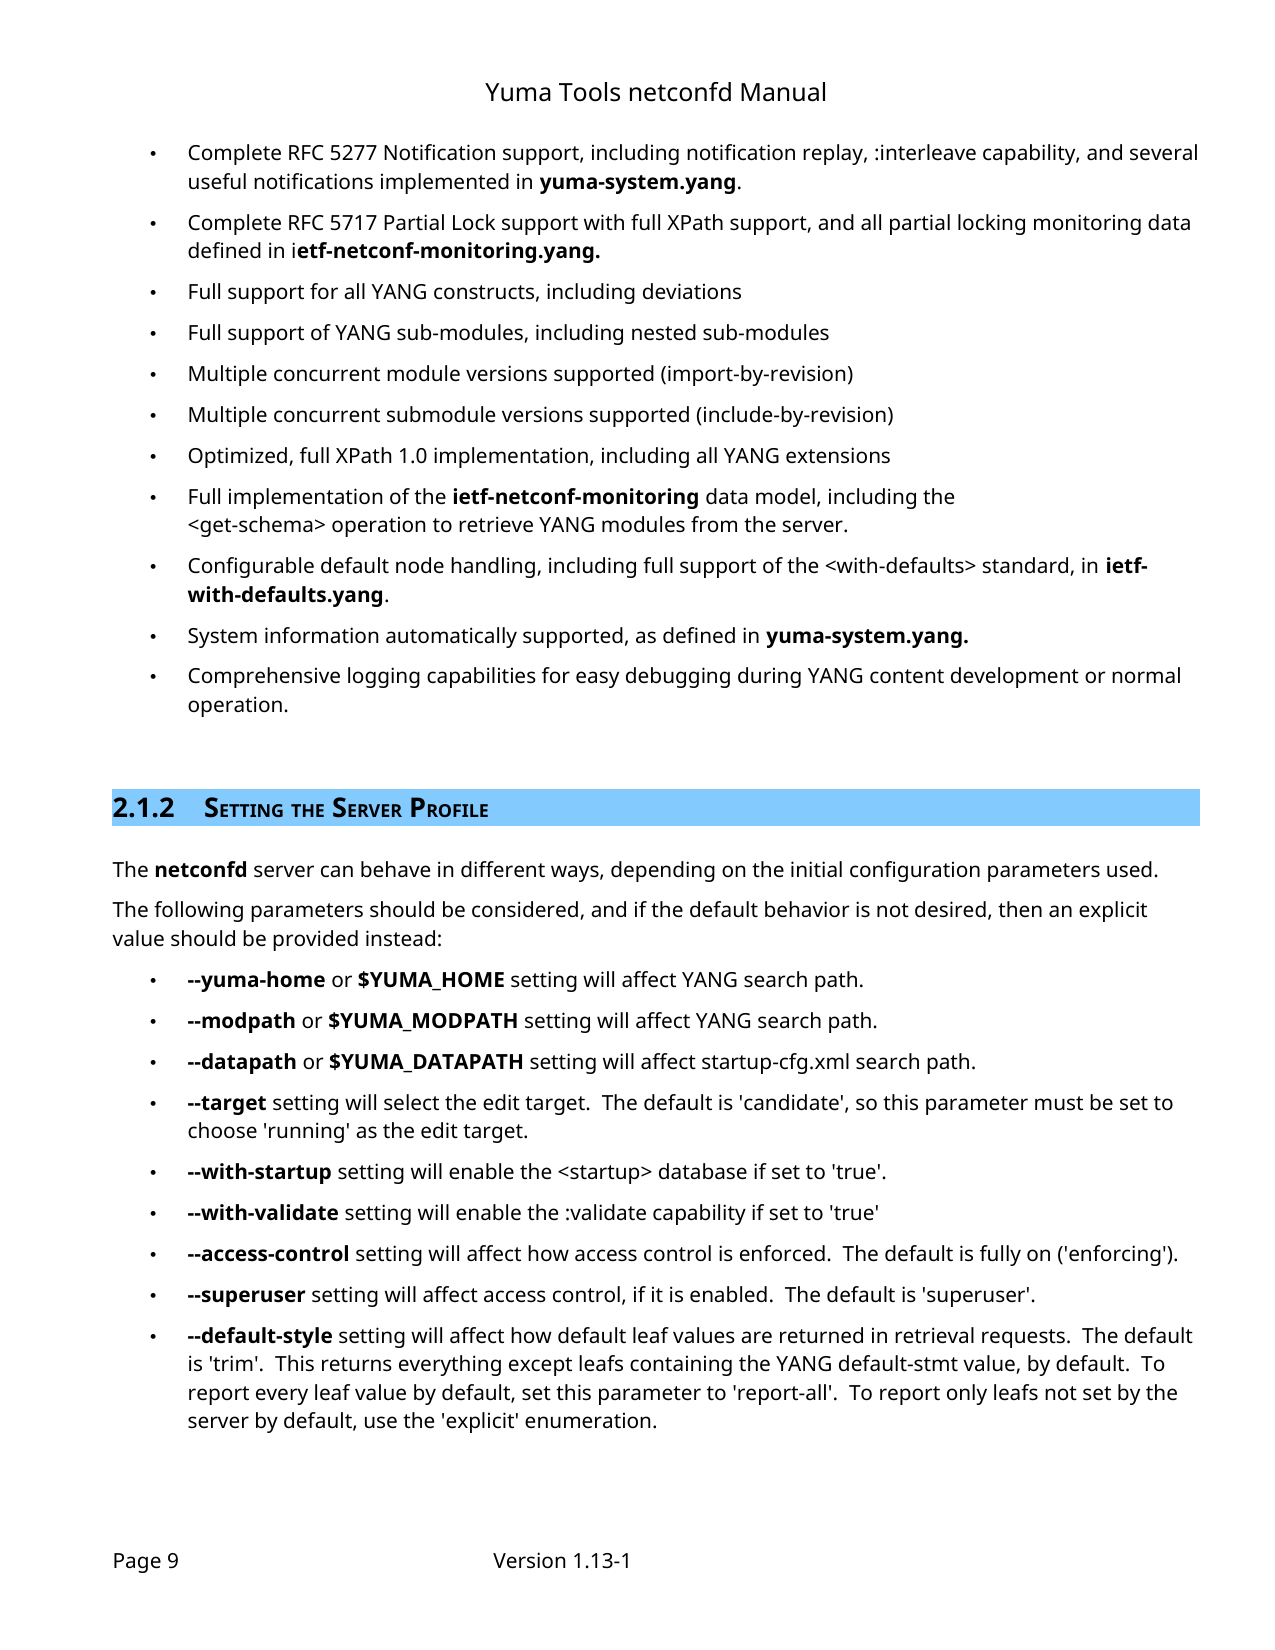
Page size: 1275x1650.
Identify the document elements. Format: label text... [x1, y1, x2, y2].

list Multiple concurrent submodule versions supported (include-by-revision) [150, 400, 1200, 428]
list Configurable default node handling, including full support of the <with-defaults> standard, in ietf-with-defaults.yang. [150, 551, 1200, 608]
list --modpath or $YUMA_MODPATH setting will affect YANG search path. [150, 1006, 1200, 1034]
text The following parameters should be considered, and if the default behavior is not desired, then an explicit value should be provided instead: [112, 896, 1200, 952]
list Complete RFC 5717 Partial Lock support with full XPath support, and all partial locking monitoring data defined in ietf-netconf-monitoring.yang. [150, 208, 1200, 265]
list Optimized, full XPath 1.0 implementation, including all YANG extensions [150, 441, 1200, 469]
list --with-validate setting will enable the :validate capability if set to 'true' [150, 1198, 1200, 1227]
list --datapath or $YUMA_DATAPATH setting will affect startup-cfg.xml search path. [150, 1047, 1200, 1075]
list Full implementation of the ietf-netconf-monitoring data model, including the <get-schema> operation to retrieve YANG modules from the server. [150, 482, 1200, 539]
list --default-style setting will affect how default leaf values are returned in retrieval requests. The default is 'trim'. This returns everything except leafs containing the YANG default-stmt value, by default. To report every leaf value by default, set this parameter to 'report-all'. To report only leafs not set by the server by default, use the 'explicit' enumeration. [150, 1321, 1200, 1435]
list --superuser setting will affect access control, if it is enabled. The default is 'superuser'. [150, 1280, 1200, 1308]
text The netconfd server can behave in different ways, depending on the initial configuration parameters used. [112, 855, 1200, 883]
list --with-startup setting will enable the <startup> database if set to 'true'. [150, 1157, 1200, 1186]
subtitle Setting the Server Profile [112, 789, 1200, 826]
list --yuma-home or $YUMA_HOME setting will affect YANG search path. [150, 965, 1200, 993]
list --access-control setting will affect how access control is enforced. The default is fully on ('enforcing'). [150, 1239, 1200, 1267]
list Multiple concurrent module versions supported (import-by-revision) [150, 359, 1200, 388]
list --target setting will select the edit target. The default is 'candidate', so this parameter must be set to choose 'running' as the edit target. [150, 1088, 1200, 1145]
list Complete RFC 5277 Notification support, including notification replay, :interleave capability, and several useful notifications implemented in yuma-system.yang. [150, 138, 1200, 195]
list Full support for all YANG constructs, including deviations [150, 277, 1200, 306]
list Full support of YANG sub-modules, including nested sub-modules [150, 318, 1200, 347]
list Comprehensive logging capabilities for easy debugging during YANG content development or normal operation. [150, 662, 1200, 718]
list System information automatically supported, as defined in yuma-system.yang. [150, 621, 1200, 649]
